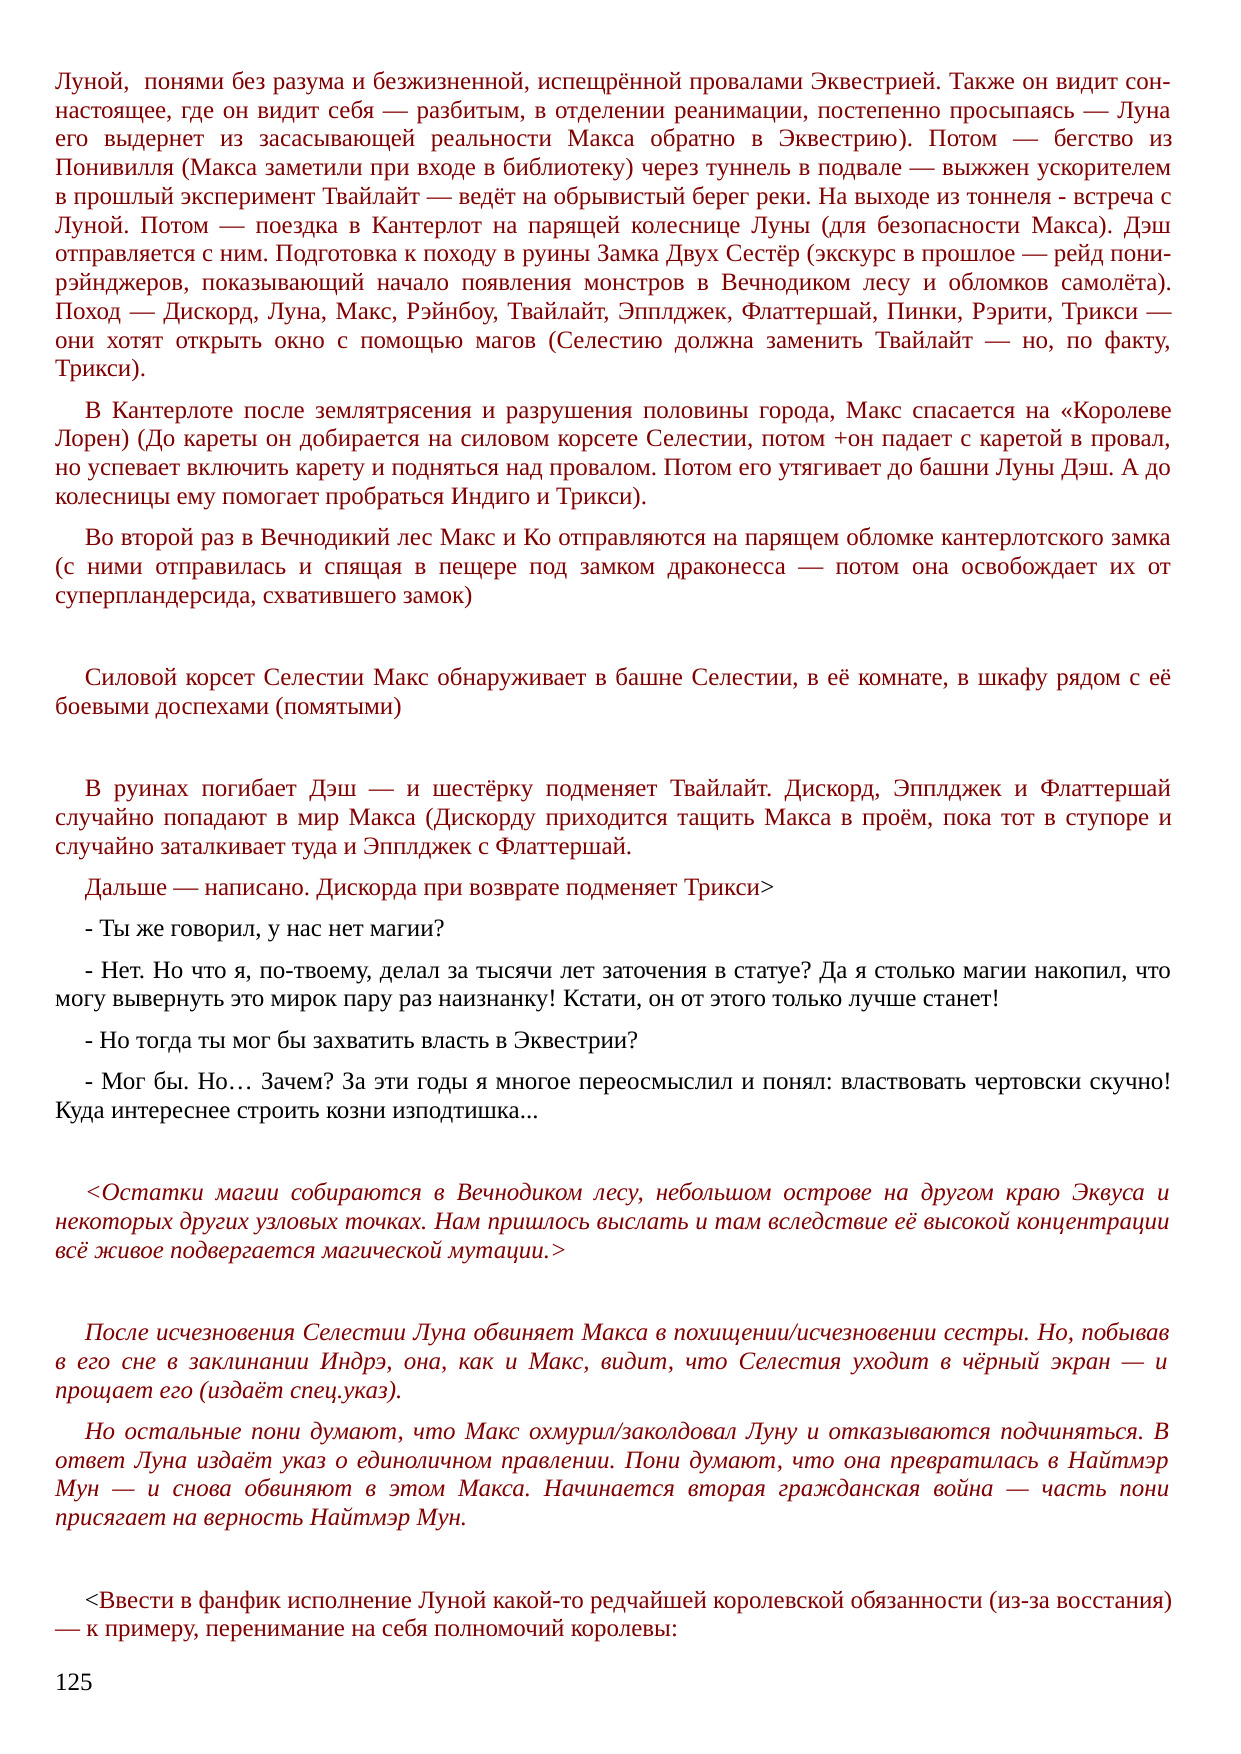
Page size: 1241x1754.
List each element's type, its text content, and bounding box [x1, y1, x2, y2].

text В руинах погибает Дэш — и шестёрку подменяет Твайлайт. Дискорд, Эпплджек и Флаттершай случайно попадают в мир Макса (Дискорду приходится тащить Макса в проём, пока тот в ступоре и случайно заталкивает туда и Эпплджек с Флаттершай. [55, 773, 1173, 860]
text - Но тогда ты мог бы захватить власть в Эквестрии? [55, 1025, 1173, 1053]
text Во второй раз в Вечнодикий лес Макс и Ко отправляются на парящем обломке кантерлотского замка (с ними отправилась и спящая в пещере под замком драконесса — потом она освобождает их от суперпландерсида, схватившего замок) [55, 522, 1173, 608]
text После исчезновения Селестии Луна обвиняет Макса в похищении/исчезновении сестры. Но, побывав в его сне в заклинании Индрэ, она, как и Макс, видит, что Селестия уходит в чёрный экран — и прощает его (издаёт спец.указ). [55, 1317, 1173, 1403]
text - Мог бы. Но… Зачем? За эти годы я многое переосмыслил и понял: властвовать чертовски скучно! Куда интереснее строить козни изподтишка... [55, 1066, 1173, 1123]
text Но остальные пони думают, что Макс охмурил/заколдовал Луну и отказываются подчиняться. В ответ Луна издаёт указ о единоличном правлении. Пони думают, что она превратилась в Найтмэр Мун — и снова обвиняют в этом Макса. Начинается вторая гражданская война — часть пони присягает на верность Найтмэр Мун. [55, 1416, 1173, 1531]
text <Ввести в фанфик исполнение Луной какой-то редчайшей королевской обязанности (из-за восстания) — к примеру, перенимание на себя полномочий королевы: [55, 1585, 1173, 1642]
text Дальше — написано. Дискорда при возврате подменяет Трикси> [55, 872, 1173, 901]
text <Остатки магии собираются в Вечнодиком лесу, небольшом острове на другом краю Эквуса и некоторых других узловых точках. Нам пришлось выслать и там вследствие её высокой концентрации всё живое подвергается магической мутации.> [55, 1177, 1173, 1263]
text В Кантерлоте после землятрясения и разрушения половины города, Макс спасается на «Королеве Лорен) (До кареты он добирается на силовом корсете Селестии, потом +он падает с каретой в провал, но успевает включить карету и подняться над провалом. Потом его утягивает до башни Луны Дэш. А до колесницы ему помогает пробраться Индиго и Трикси). [55, 395, 1173, 510]
text Луной, понями без разума и безжизненной, испещрённой провалами Эквестрией. Также он видит сон-настоящее, где он видит себя — разбитым, в отделении реанимации, постепенно просыпаясь — Луна его выдернет из засасывающей реальности Макса обратно в Эквестрию). Потом — бегство из Понивилля (Макса заметили при входе в библиотеку) через туннель в подвале — выжжен ускорителем в прошлый эксперимент Твайлайт — ведёт на обрывистый берег реки. На выходе из тоннеля - встреча с Луной. Потом — поездка в Кантерлот на парящей колеснице Луны (для безопасности Макса). Дэш отправляется с ним. Подготовка к походу в руины Замка Двух Сестёр (экскурс в прошлое — рейд пони-рэйнджеров, показывающий начало появления монстров в Вечнодиком лесу и обломков самолёта). Поход — Дискорд, Луна, Макс, Рэйнбоу, Твайлайт, Эпплджек, Флаттершай, Пинки, Рэрити, Трикси — они хотят открыть окно с помощью магов (Селестию должна заменить Твайлайт — но, по факту, Трикси). [55, 66, 1173, 382]
text - Нет. Но что я, по-твоему, делал за тысячи лет заточения в статуе? Да я столько магии накопил, что могу вывернуть это мирок пару раз наизнанку! Кстати, он от этого только лучше станет! [55, 955, 1173, 1012]
text Силовой корсет Селестии Макс обнаруживает в башне Селестии, в её комнате, в шкафу рядом с её боевыми доспехами (помятыми) [55, 662, 1173, 720]
text - Ты же говорил, у нас нет магии? [55, 913, 1173, 942]
